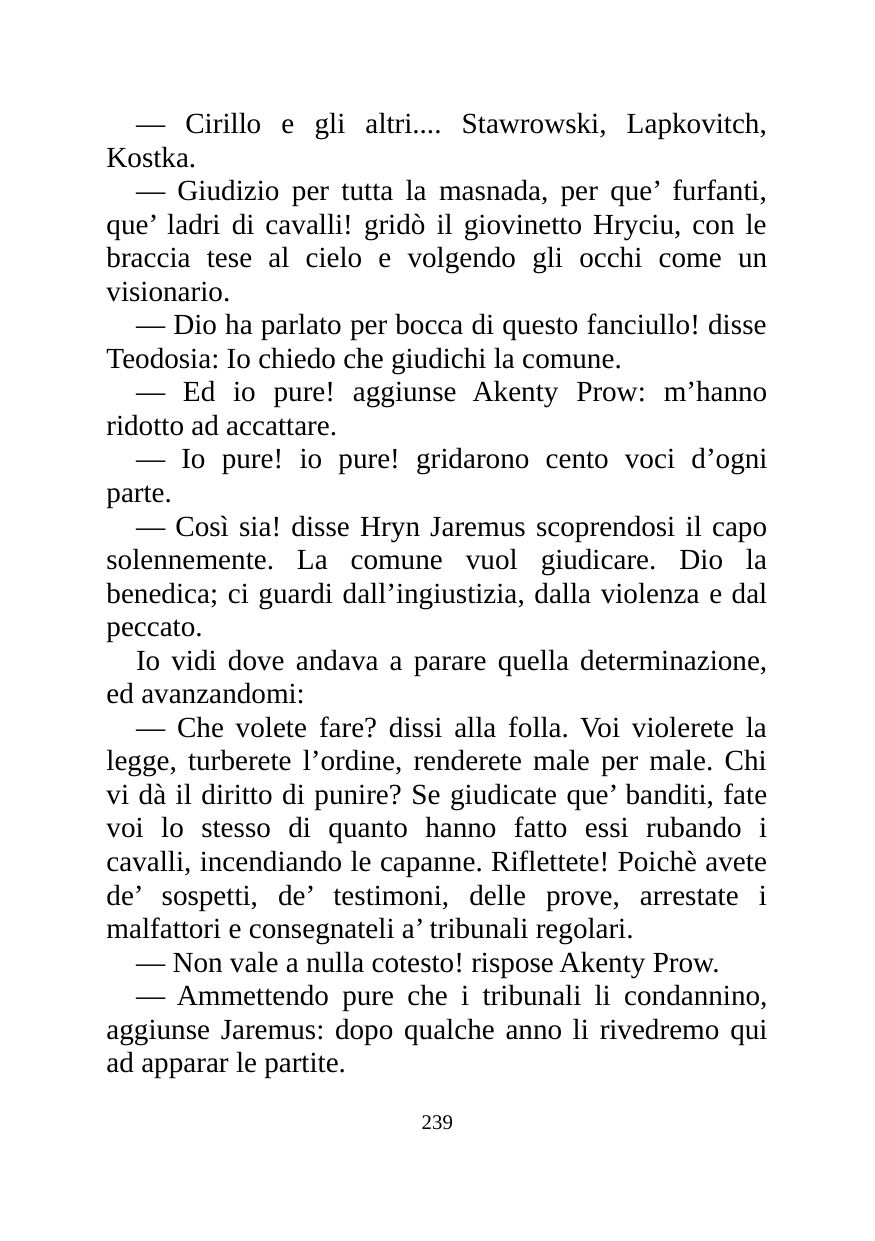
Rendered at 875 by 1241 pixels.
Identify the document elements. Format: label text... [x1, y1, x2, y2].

text — Dio ha parlato per bocca di questo fanciullo! disse Teodosia: Io chiedo che giudichi la comune. [106, 307, 768, 374]
text — Io pure! io pure! gridarono cento voci d’ogni parte. [106, 442, 768, 509]
text — Che volete fare? dissi alla folla. Voi violerete la legge, turberete l’ordine, renderete male per male. Chi vi dà il diritto di punire? Se giudicate que’ banditi, fate voi lo stesso di quanto hanno fatto essi rubando i cavalli, incendiando le capanne. Riflettete! Poichè avete de’ sospetti, de’ testimoni, delle prove, arrestate i malfattori e consegnateli a’ tribunali regolari. [106, 710, 768, 945]
text — Giudizio per tutta la masnada, per que’ furfanti, que’ ladri di cavalli! gridò il giovinetto Hryciu, con le braccia tese al cielo e volgendo gli occhi come un visionario. [106, 173, 768, 307]
text — Cirillo e gli altri.... Stawrowski, Lapkovitch, Kostka. [106, 106, 768, 173]
text Io vidi dove andava a parare quella determinazione, ed avanzandomi: [106, 643, 768, 710]
text — Ammettendo pure che i tribunali li condannino, aggiunse Jaremus: dopo qualche anno li rivedremo qui ad apparar le partite. [106, 978, 768, 1079]
text — Ed io pure! aggiunse Akenty Prow: m’hanno ridotto ad accattare. [106, 374, 768, 442]
text — Non vale a nulla cotesto! rispose Akenty Prow. [106, 945, 768, 978]
text — Così sia! disse Hryn Jaremus scoprendosi il capo solennemente. La comune vuol giudicare. Dio la benedica; ci guardi dall’ingiustizia, dalla violenza e dal peccato. [106, 509, 768, 643]
